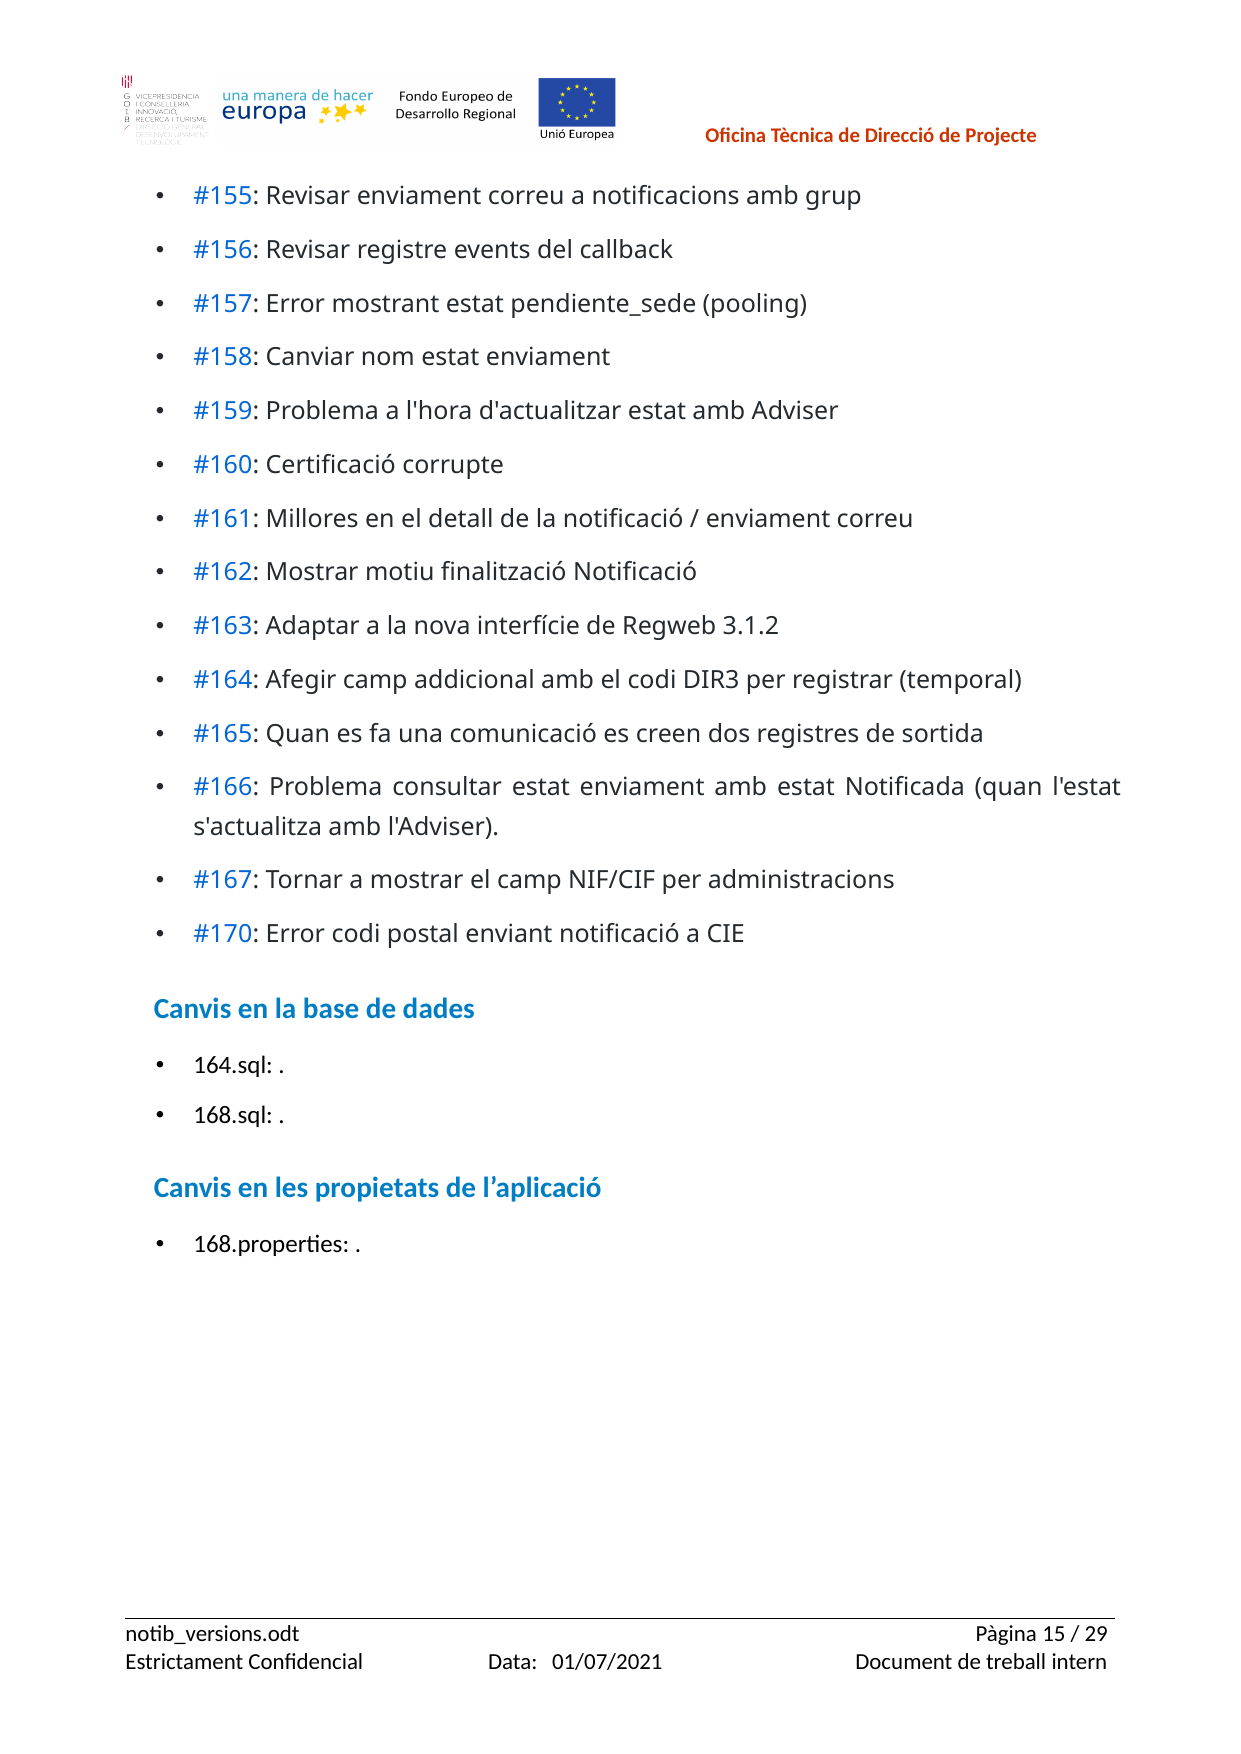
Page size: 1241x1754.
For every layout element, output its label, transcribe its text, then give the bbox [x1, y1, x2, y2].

list #170: Error codi postal enviant notificació a CIE [156, 916, 1122, 950]
picture [118, 73, 213, 147]
subtitle Canvis en la base de dades [153, 990, 1122, 1026]
list #155: Revisar enviament correu a notificacions amb grup [156, 178, 1122, 212]
list #165: Quan es fa una comunicació es creen dos registres de sortida [156, 715, 1122, 749]
list #163: Adaptar a la nova interfície de Regweb 3.1.2 [156, 608, 1122, 642]
list #164: Afegir camp addicional amb el codi DIR3 per registrar (temporal) [156, 661, 1122, 696]
list #160: Certificació corrupte [156, 446, 1122, 481]
list #156: Revisar registre events del callback [156, 231, 1122, 266]
list #158: Canviar nom estat enviament [156, 339, 1122, 373]
list 164.sql: . [156, 1049, 1122, 1080]
list 168.properties: . [156, 1228, 1122, 1259]
picture [219, 73, 621, 147]
list #161: Millores en el detall de la notificació / enviament correu [156, 500, 1122, 534]
list 168.sql: . [156, 1099, 1122, 1129]
list #167: Tornar a mostrar el camp NIF/CIF per administracions [156, 862, 1122, 896]
list #159: Problema a l'hora d'actualitzar estat amb Adviser [156, 393, 1122, 427]
list #166: Problema consultar estat enviament amb estat Notificada (quan l'estat s'actualitza amb l'Adviser). [156, 769, 1122, 842]
list #162: Mostrar motiu finalització Notificació [156, 554, 1122, 588]
list #157: Error mostrant estat pendiente_sede (pooling) [156, 285, 1122, 319]
subtitle Canvis en les propietats de l’aplicació [153, 1169, 1122, 1205]
